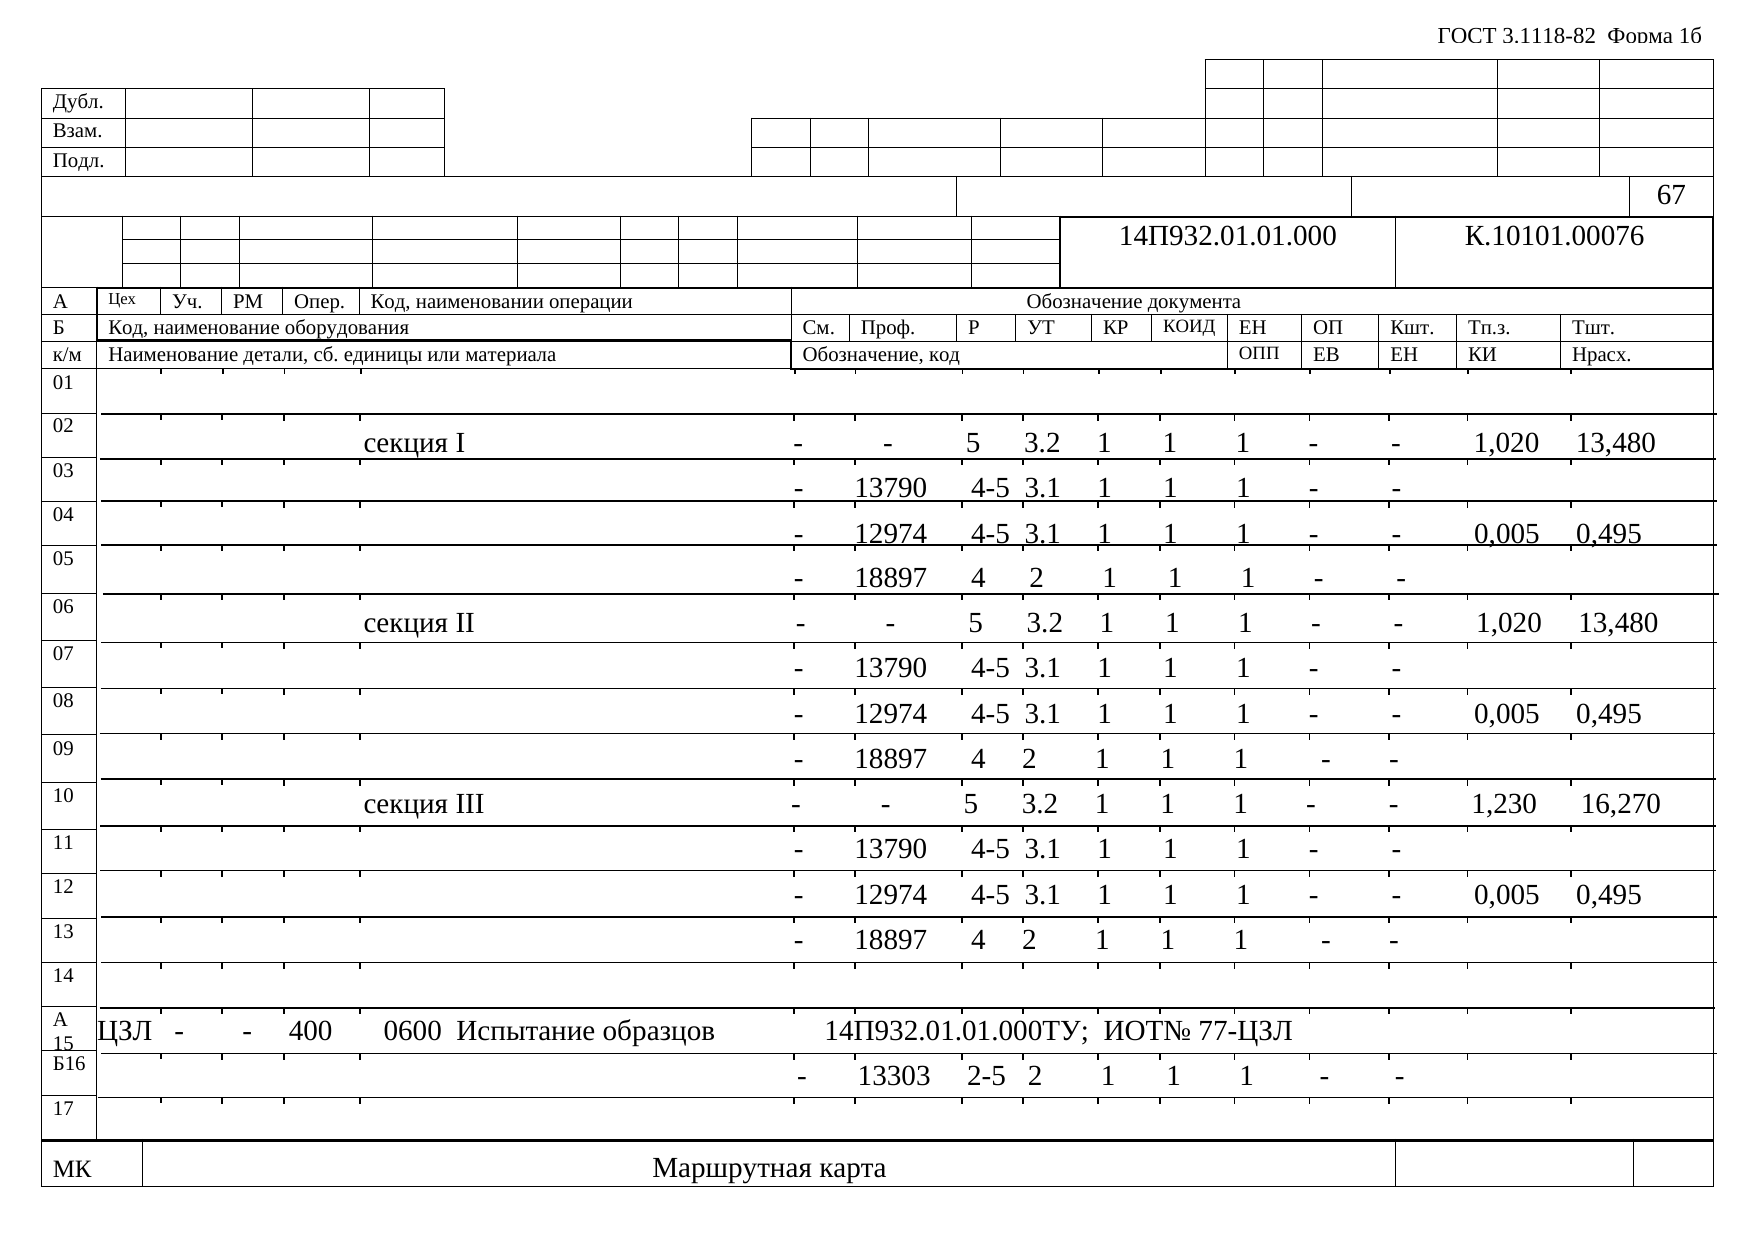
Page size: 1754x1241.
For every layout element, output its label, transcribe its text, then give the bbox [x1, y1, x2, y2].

table_cell Б16 [42, 1051, 96, 1094]
table_header [1264, 60, 1322, 88]
table_cell Опер. [283, 289, 359, 314]
table_cell [1264, 119, 1322, 147]
table_cell Дубл. [42, 89, 125, 117]
table_cell Цех [98, 289, 160, 314]
table_header [1600, 60, 1713, 88]
table_cell 05 [42, 546, 96, 592]
table_cell [811, 119, 868, 147]
table_cell 06 [42, 594, 96, 640]
table_cell [621, 240, 678, 263]
table_cell [518, 217, 620, 239]
table_cell 14П932.01.01.000 [1061, 218, 1395, 287]
table_cell [869, 119, 1000, 147]
table_cell 03 [42, 458, 96, 501]
table_cell [679, 217, 737, 239]
table_cell [123, 217, 180, 239]
table_cell 17 [42, 1096, 96, 1139]
table_cell [1206, 148, 1263, 176]
table_cell [126, 148, 252, 176]
table_cell 12 [42, 874, 96, 917]
table_cell [1001, 119, 1102, 147]
table_cell [370, 148, 444, 176]
table_cell Код, наименование оборудования [98, 315, 791, 339]
table_cell [42, 177, 956, 216]
table_cell [752, 119, 810, 147]
table_cell Тшт. [1561, 315, 1712, 341]
table_cell Р [957, 315, 1015, 341]
table_cell секция I - - 5 3.2 1 1 1 - - 1,020 13,480 - 13790 4-5 3.1 1 1 1 - - - 12974 4-5 3.1 1 1 1 - - 0,005 0,495 - 18897 4 2 1 1 1 - - секция II - - 5 3.2 1 1 1 - - 1,020 13,480 - 13790 4-5 3.1 1 1 1 - - - 12974 4-5 3.1 1 1 1 - - 0,005 0,495 - 18897 4 2 1 1 1 - - секция III - - 5 3.2 1 1 1 - - 1,230 16,270 - 13790 4-5 3.1 1 1 1 - - - 12974 4-5 3.1 1 1 1 - - 0,005 0,495 - 18897 4 2 1 1 1 - - ЦЗЛ - - 400 0600 Испытание образцов 14П932.01.01.000ТУ; ИОТ№ 77-ЦЗЛ - 13303 2-5 2 1 1 1 - - [97, 369, 1713, 1139]
table_cell 67 [1630, 177, 1713, 216]
table_cell 04 [42, 502, 96, 545]
table_cell [253, 148, 369, 176]
table_cell [1323, 119, 1497, 147]
table_cell КОИД [1152, 315, 1227, 341]
table_cell [123, 264, 180, 287]
table_cell 13 [42, 919, 96, 962]
table_cell [858, 264, 971, 287]
table_cell 01 [42, 369, 96, 412]
table_cell [869, 148, 1000, 176]
table_cell [1498, 148, 1599, 176]
table_cell [126, 89, 252, 117]
table_cell [1634, 1142, 1713, 1186]
table_cell А 15 [42, 1007, 96, 1050]
table_cell [1206, 89, 1263, 117]
table_cell ЕН [1228, 315, 1301, 341]
table_cell Код, наименовании операции [360, 289, 791, 314]
table_header [41, 59, 1205, 88]
table_cell УТ [1016, 315, 1091, 341]
table_cell Обозначение, код [792, 342, 1227, 368]
table_cell [957, 177, 1351, 216]
table_header [1323, 60, 1497, 88]
table_cell Проф. [850, 315, 956, 341]
table_cell [858, 217, 971, 239]
table_cell [692, 88, 1205, 117]
table_cell [621, 264, 678, 287]
table_cell [253, 89, 369, 117]
table_cell Подл. [42, 148, 125, 176]
table_cell К.10101.00076 [1396, 218, 1712, 287]
table_cell КИ [1457, 342, 1560, 368]
table_header [1498, 60, 1599, 88]
table_cell [126, 119, 252, 147]
table_cell [370, 89, 444, 117]
table_cell [42, 217, 122, 287]
table_cell [1323, 89, 1497, 117]
table_cell [1264, 148, 1322, 176]
table_cell Уч. [161, 289, 221, 314]
table_cell [1498, 119, 1599, 147]
table_cell [679, 240, 737, 263]
table_cell [679, 264, 737, 287]
table_cell [1600, 148, 1713, 176]
table_cell [240, 217, 372, 239]
table_cell См.. [792, 315, 849, 341]
table_cell КР [1092, 315, 1151, 341]
table_cell [972, 240, 1059, 263]
table_cell [373, 217, 517, 239]
table_cell [518, 240, 620, 263]
table_cell ОПП [1228, 342, 1301, 368]
table_cell Обозначение документа [792, 289, 1712, 314]
table_cell [972, 264, 1059, 287]
table_cell Маршрутная карта [143, 1142, 1395, 1186]
table_cell 09 [42, 735, 96, 782]
table_cell к/м [42, 342, 96, 368]
table_cell ЕВ [1302, 342, 1378, 368]
table_cell 02 [42, 414, 96, 457]
table_cell [373, 240, 517, 263]
table_cell [370, 119, 444, 147]
table_cell [1323, 148, 1497, 176]
table_cell [1001, 148, 1102, 176]
table_cell [253, 119, 369, 147]
table_cell [972, 217, 1059, 239]
table_cell [738, 217, 857, 239]
table_cell [1103, 148, 1205, 176]
table_cell Б [42, 315, 96, 341]
table_cell [738, 240, 857, 263]
table_cell 11 [42, 830, 96, 873]
table_cell [445, 118, 751, 176]
table_cell ОП [1302, 315, 1378, 341]
table_cell [240, 240, 372, 263]
table_cell [738, 264, 857, 287]
table_cell [1498, 89, 1599, 117]
table_cell [858, 240, 971, 263]
table_cell [123, 240, 180, 263]
table_cell [1600, 89, 1713, 117]
table_cell ЕН [1379, 342, 1456, 368]
table_cell [811, 148, 868, 176]
table_cell [373, 264, 517, 287]
table_cell [1103, 119, 1205, 147]
table_cell 10 [42, 783, 96, 829]
table_cell [1600, 119, 1713, 147]
table_cell 08 [42, 688, 96, 734]
table_cell [1264, 89, 1322, 117]
table_cell [518, 264, 620, 287]
table_cell [1396, 1142, 1633, 1186]
table_cell 07 [42, 641, 96, 687]
table_cell [240, 264, 372, 287]
table_cell [181, 240, 239, 263]
table_cell А [42, 288, 96, 314]
table_cell Взам. [42, 119, 125, 147]
table_cell [181, 217, 239, 239]
table_cell Наименование детали, сб. единицы или материала [97, 342, 790, 368]
table_cell [181, 264, 239, 287]
table_cell 14 [42, 963, 96, 1006]
table_cell Кшт. [1379, 315, 1456, 341]
table_cell Тп.з. [1457, 315, 1560, 341]
table_cell [1206, 119, 1263, 147]
table_cell МК [42, 1142, 142, 1186]
table_cell РМ [222, 289, 282, 314]
table_cell [1352, 177, 1629, 216]
table_cell [621, 217, 678, 239]
table_cell [445, 88, 692, 117]
table_header [1206, 60, 1263, 88]
table_cell Нрасх. [1561, 342, 1712, 368]
table_cell [752, 148, 810, 176]
